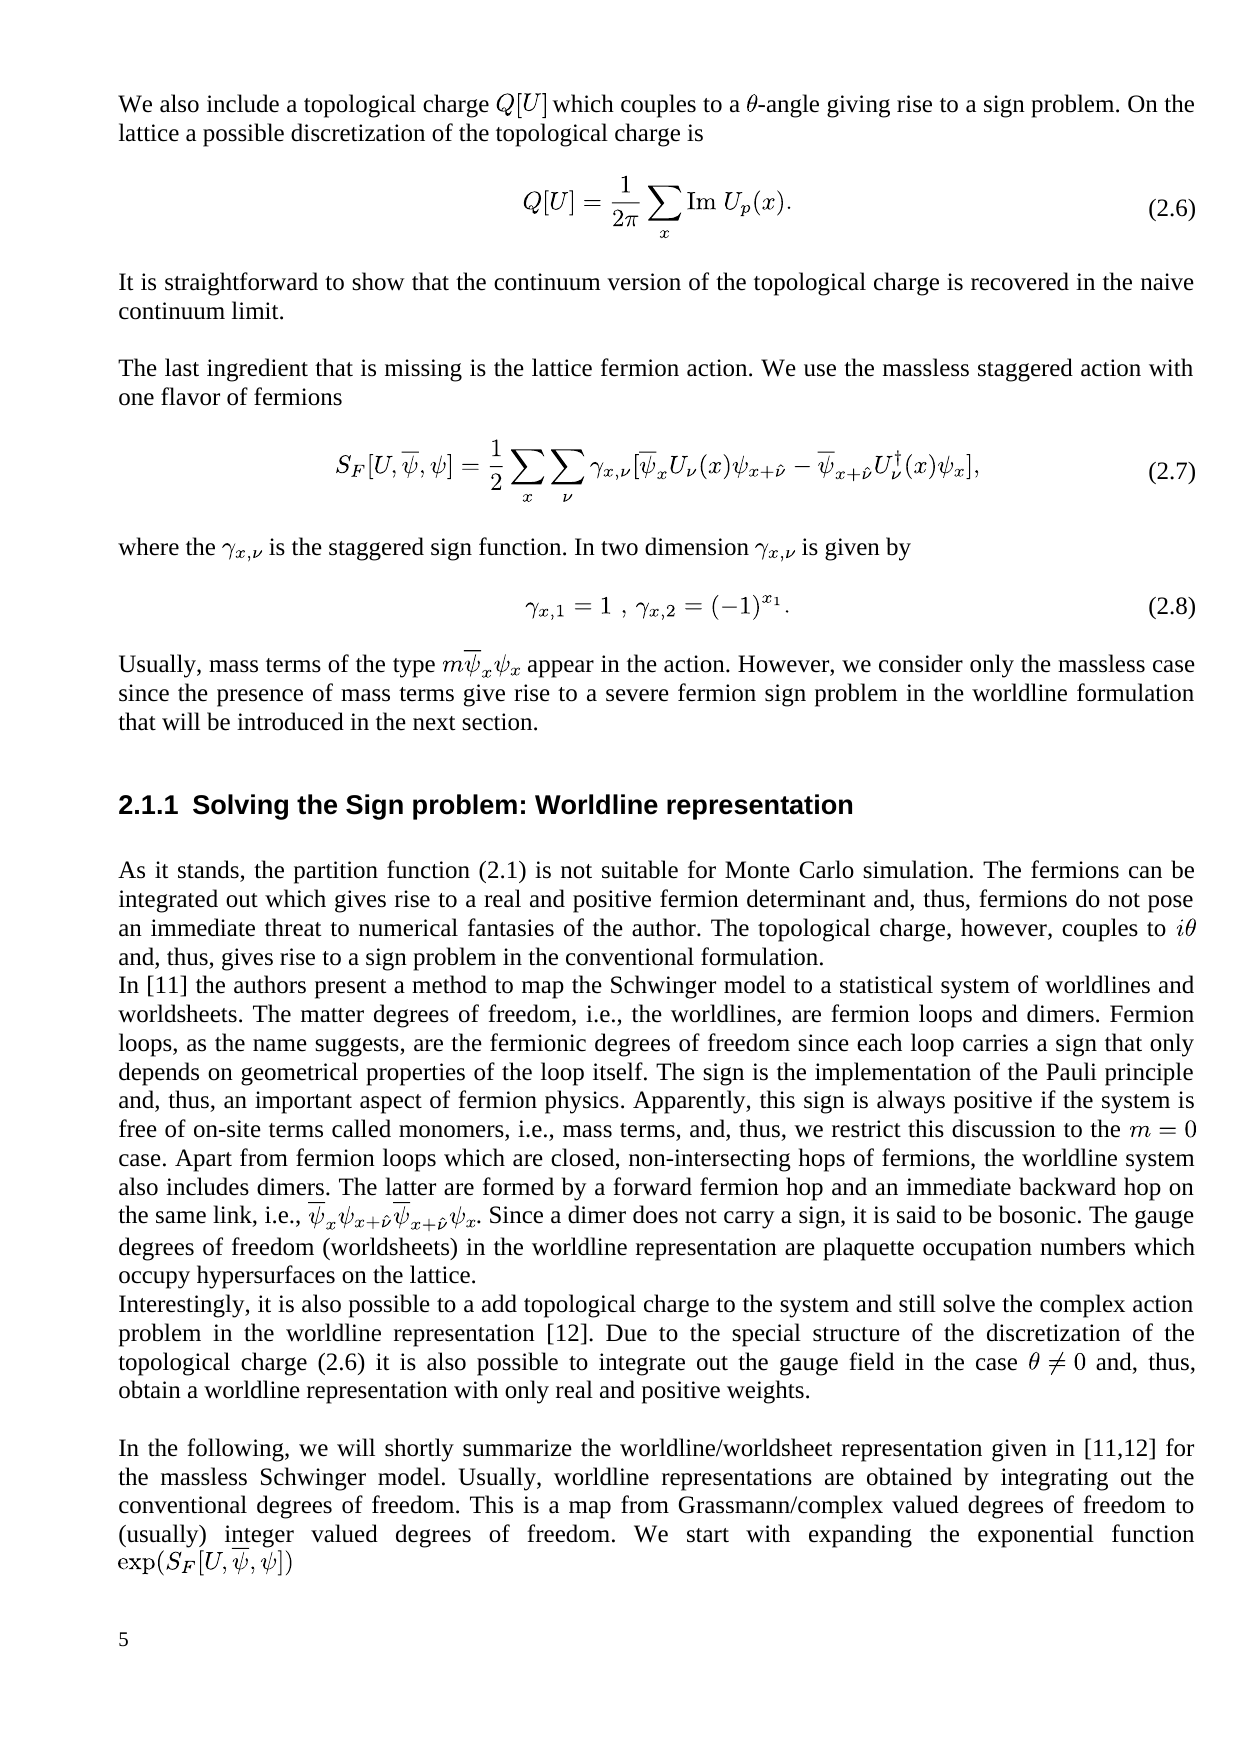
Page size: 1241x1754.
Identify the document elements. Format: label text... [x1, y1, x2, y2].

subtitle Solving the Sign problem: Worldline representation [118, 789, 1196, 820]
text [118, 439, 523, 502]
text Usually, mass terms of the type appear in the action. However, we consider only the massless case since the presence of mass terms give rise to a severe fermion sign problem in the worldline formulation that will be introduced in the next section. [118, 649, 1196, 735]
text We also include a topological charge which couples to a -angle giving rise to a sign problem. On the lattice a possible discretization of the topological charge is [118, 89, 1196, 147]
text It is straightforward to show that the continuum version of the topological charge is recovered in the naive continuum limit. [118, 267, 1196, 324]
text Interestingly, it is also possible to a add topological charge to the system and still solve the complex action problem in the worldline representation [12]. Due to the special structure of the discretization of the topological charge (2.6) it is also possible to integrate out the gauge field in the case and, thus, obtain a worldline representation with only real and positive weights. [118, 1289, 1196, 1404]
text As it stands, the partition function (2.1) is not suitable for Monte Carlo simulation. The fermions can be integrated out which gives rise to a real and positive fermion determinant and, thus, fermions do not pose an immediate threat to numerical fantasies of the author. The topological charge, however, couples to and, thus, gives rise to a sign problem in the conventional formulation. [118, 855, 1196, 970]
text where the is the staggered sign function. In two dimension is given by [118, 531, 1196, 562]
text In [11] the authors present a method to map the Schwinger model to a statistical system of worldlines and worldsheets. The matter degrees of freedom, i.e., the worldlines, are fermion loops and dimers. Fermion loops, as the name suggests, are the fermionic degrees of freedom since each loop carries a sign that only depends on geometrical properties of the loop itself. The sign is the implementation of the Pauli principle and, thus, an important aspect of fermion physics. Apparently, this sign is always positive if the system is free of on-site terms called monomers, i.e., mass terms, and, thus, we restrict this discussion to the case. Apart from fermion loops which are closed, non-intersecting hops of fermions, the worldline system also includes dimers. The latter are formed by a forward fermion hop and an immediate backward hop on the same link, i.e., . Since a dimer does not carry a sign, it is said to be bosonic. The gauge degrees of freedom (worldsheets) in the worldline representation are plaquette occupation numbers which occupy hypersurfaces on the lattice. [118, 970, 1196, 1289]
text [118, 176, 659, 238]
text In the following, we will shortly summarize the worldline/worldsheet representation given in [11,12] for the massless Schwinger model. Usually, worldline representations are obtained by integrating out the conventional degrees of freedom. This is a map from Grassmann/complex valued degrees of freedom to (usually) integer valued degrees of freedom. We start with expanding the exponential function [118, 1433, 1196, 1577]
text (2.7) [498, 439, 1196, 502]
text (2.8) [118, 590, 1196, 620]
text (2.6) [668, 176, 1196, 238]
text The last ingredient that is missing is the lattice fermion action. We use the massless staggered action with one flavor of fermions [118, 353, 1196, 411]
